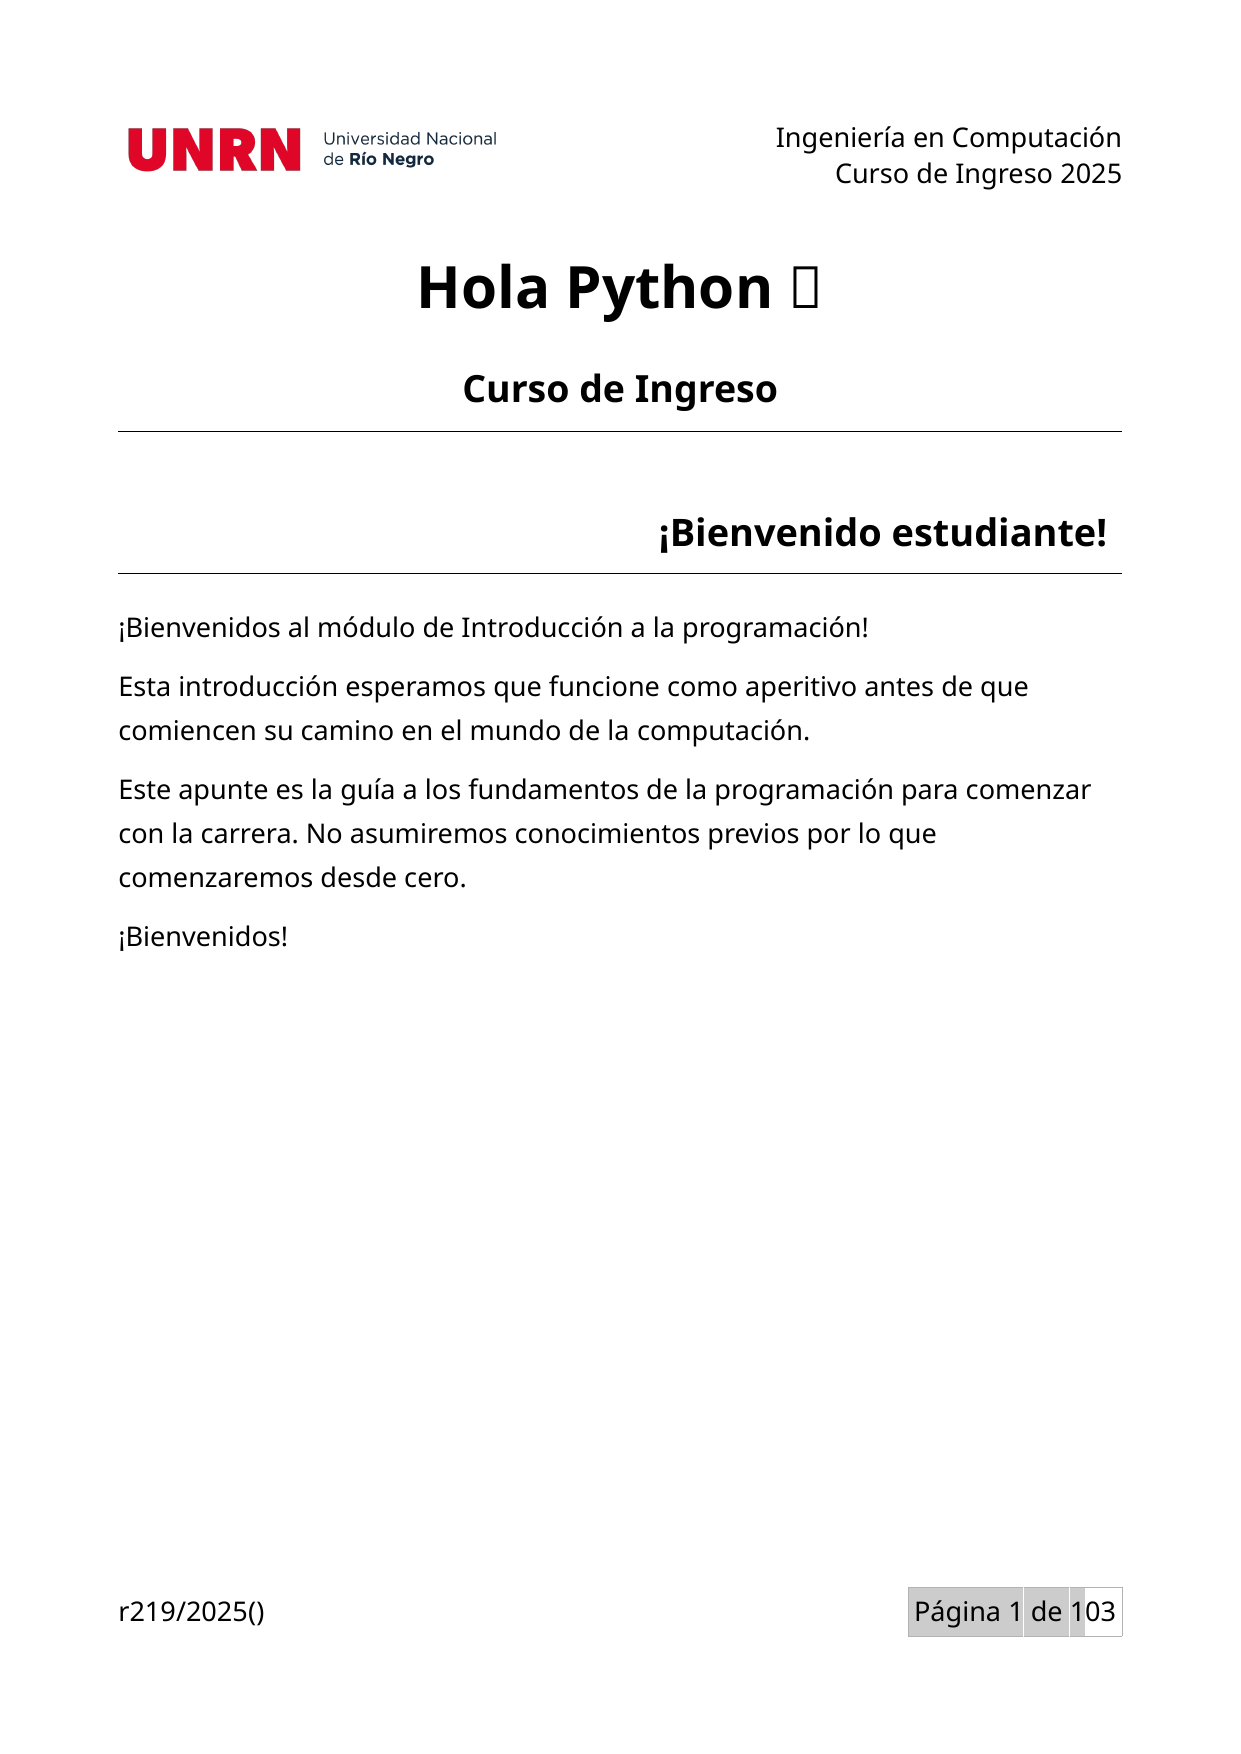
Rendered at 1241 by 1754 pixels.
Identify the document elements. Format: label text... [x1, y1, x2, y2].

text Esta introducción esperamos que funcione como aperitivo antes de que comiencen su camino en el mundo de la computación. [118, 668, 1122, 749]
text ¡Bienvenidos al módulo de Introducción a la programación! [118, 609, 1122, 646]
title Hola Python 🐍 [118, 246, 1122, 326]
subtitle ¡Bienvenido estudiante! [118, 492, 1122, 573]
picture [118, 118, 505, 180]
text ¡Bienvenidos! [118, 918, 1122, 954]
text Este apunte es la guía a los fundamentos de la programación para comenzar con la carrera. No asumiremos conocimientos previos por lo que comenzaremos desde cero. [118, 771, 1122, 896]
subtitle Curso de Ingreso [118, 345, 1122, 431]
